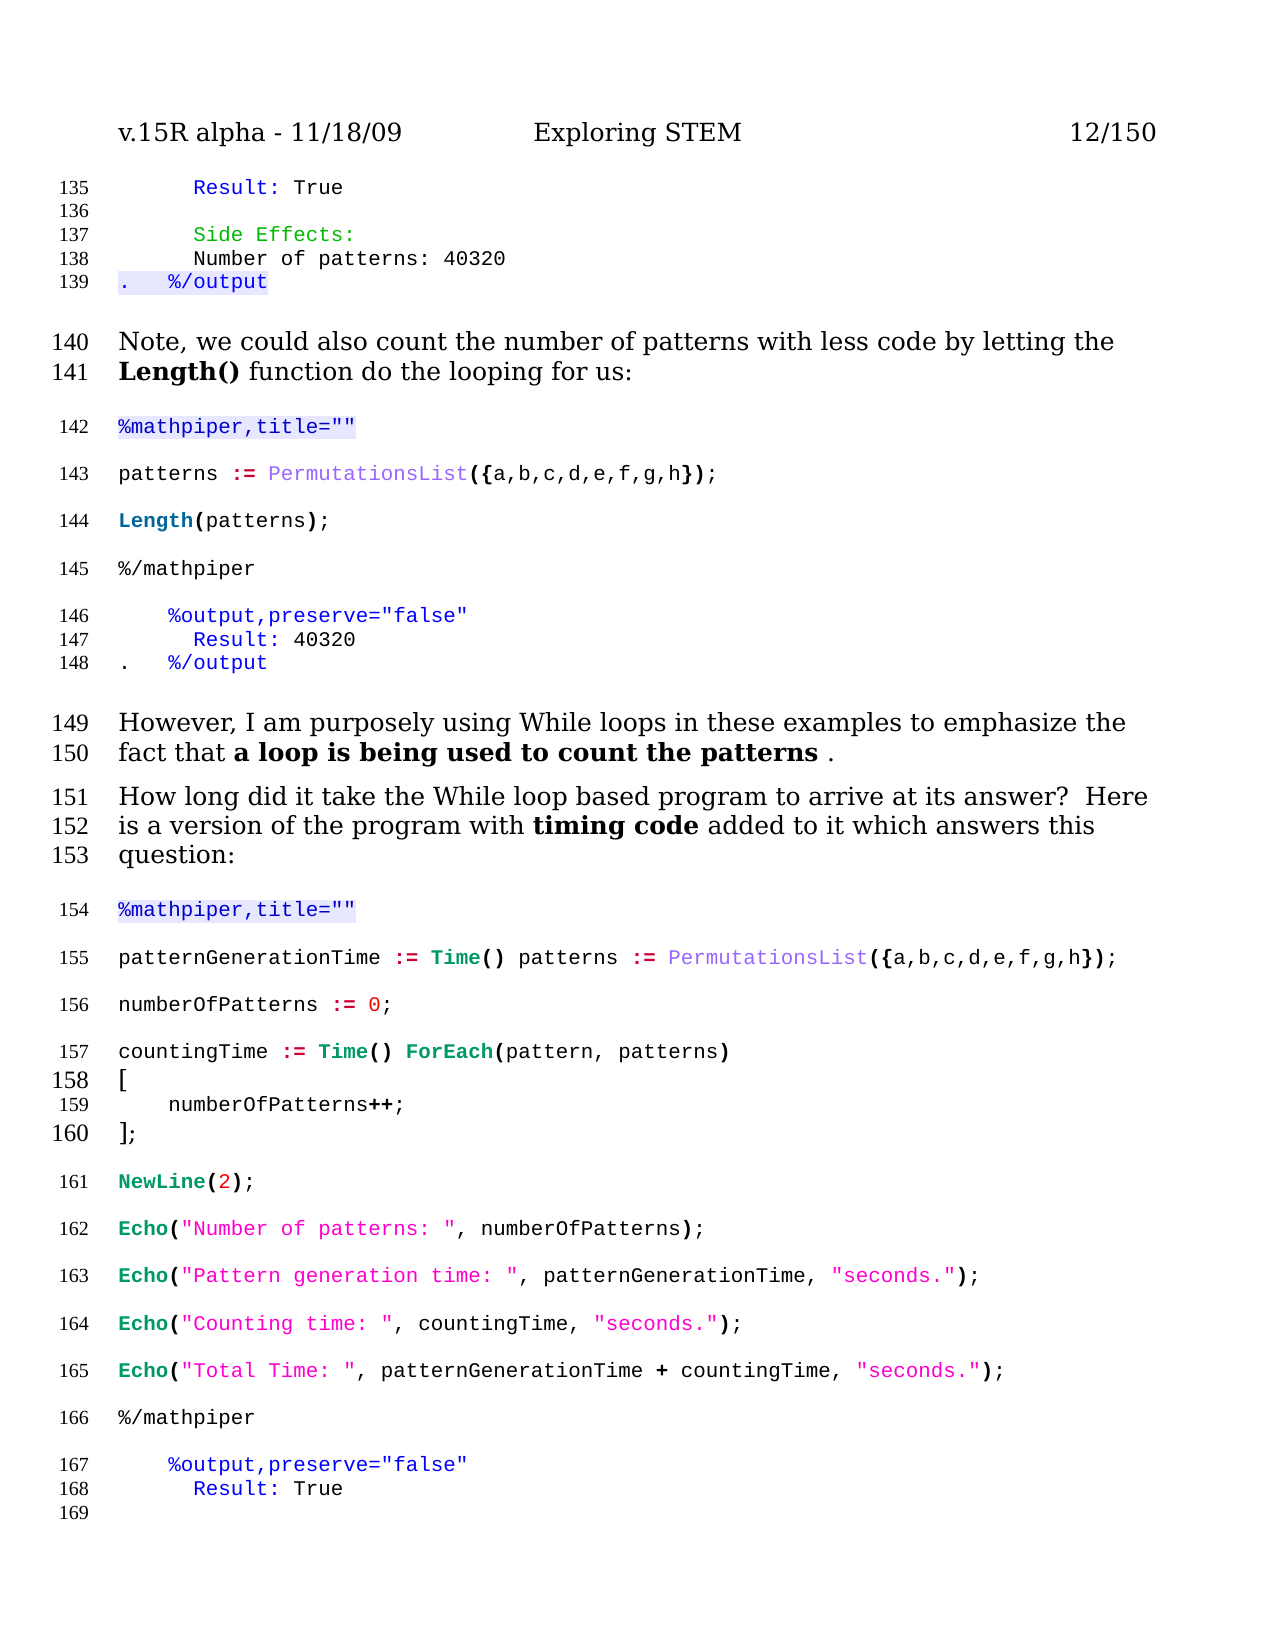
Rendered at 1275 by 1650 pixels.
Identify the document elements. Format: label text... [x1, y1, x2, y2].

text Echo("Total Time: ", patternGenerationTime + countingTime, "seconds."); [118, 1360, 1157, 1383]
text Result: True [118, 1478, 1157, 1502]
text Length(patterns); [118, 510, 1157, 534]
text %/mathpiper [118, 558, 1157, 581]
text NewLine(2); [118, 1171, 1157, 1194]
text Number of patterns: 40320 [118, 248, 1157, 271]
text ]; [118, 1118, 1157, 1147]
text %output,preserve="false" [118, 605, 1157, 629]
text numberOfPatterns++; [118, 1094, 1157, 1118]
text countingTime := Time() ForEach(pattern, patterns) [118, 1041, 1157, 1065]
text Result: 40320 [118, 629, 1157, 652]
text . %/output [118, 652, 1157, 676]
text Echo("Counting time: ", countingTime, "seconds."); [118, 1312, 1157, 1336]
text Note, we could also count the number of patterns with less code by letting the Length() function do the looping for us: [118, 328, 1157, 386]
text . %/output [118, 271, 1157, 295]
text %mathpiper,title="" [118, 416, 1157, 439]
text Side Effects: [118, 224, 1157, 248]
text However, I am purposely using While loops in these examples to emphasize the fact that a loop is being used to count the patterns . [118, 708, 1157, 767]
text patterns := PermutationsList({a,b,c,d,e,f,g,h}); [118, 463, 1157, 487]
text numberOfPatterns := 0; [118, 994, 1157, 1018]
text How long did it take the While loop based program to arrive at its answer? Here is a version of the program with timing code added to it which answers this question: [118, 782, 1157, 870]
text %mathpiper,title="" [118, 899, 1157, 923]
text patternGenerationTime := Time() patterns := PermutationsList({a,b,c,d,e,f,g,h}); [118, 947, 1157, 970]
text Result: True [118, 177, 1157, 200]
text %/mathpiper [118, 1407, 1157, 1431]
text Echo("Pattern generation time: ", patternGenerationTime, "seconds."); [118, 1265, 1157, 1289]
text %output,preserve="false" [118, 1454, 1157, 1478]
text Echo("Number of patterns: ", numberOfPatterns); [118, 1218, 1157, 1242]
text [ [118, 1065, 1157, 1094]
